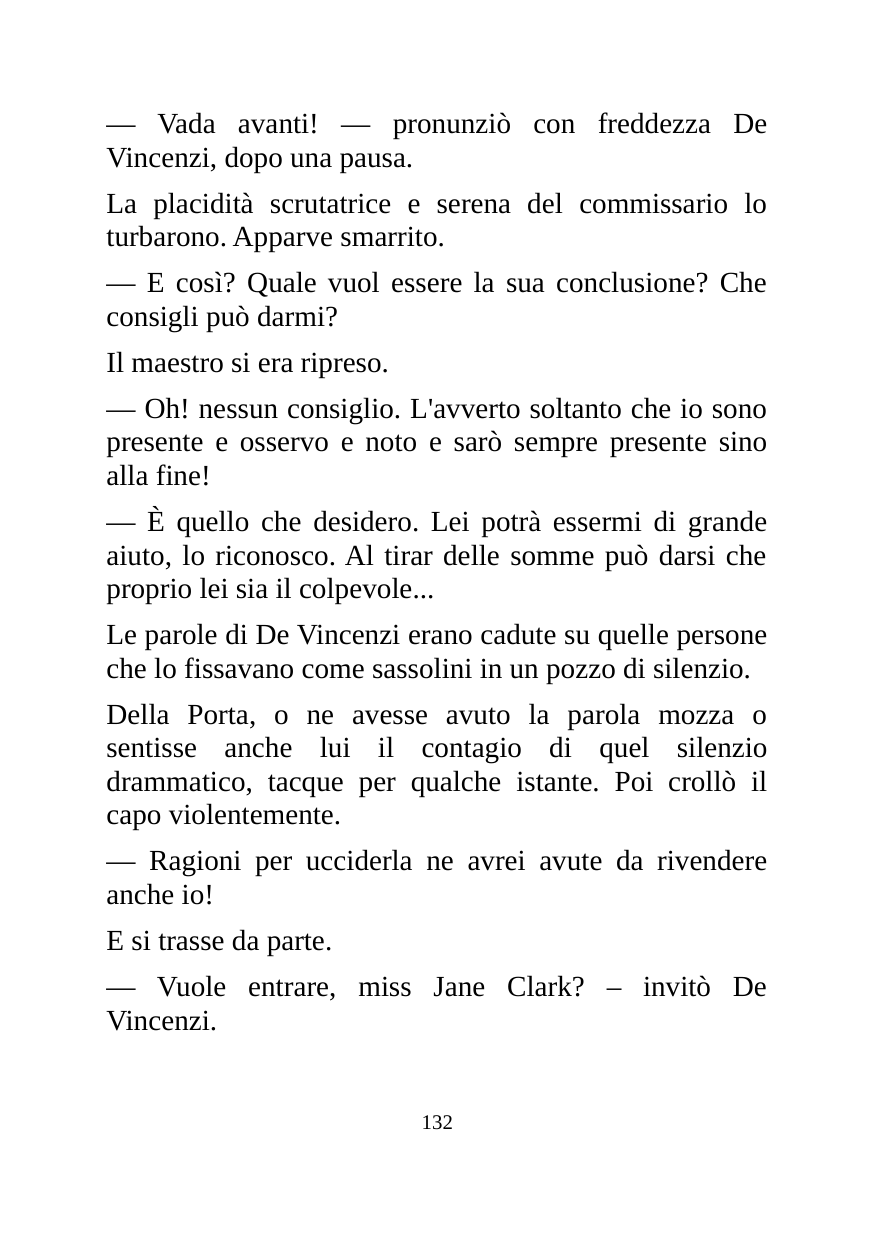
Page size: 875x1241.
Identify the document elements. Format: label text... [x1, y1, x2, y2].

text E si trasse da parte. [106, 923, 768, 957]
text — Oh! nessun consiglio. L'avverto soltanto che io sono presente e osservo e noto e sarò sempre presente sino alla fine! [106, 391, 768, 492]
text — E così? Quale vuol essere la sua conclusione? Che consigli può darmi? [106, 265, 768, 332]
text — Vada avanti! — pronunziò con freddezza De Vincenzi, dopo una pausa. [106, 106, 768, 173]
text — Ragioni per ucciderla ne avrei avute da rivendere anche io! [106, 843, 768, 911]
text Il maestro si era ripreso. [106, 345, 768, 378]
text — Vuole entrare, miss Jane Clark? – invitò De Vincenzi. [106, 969, 768, 1036]
text Le parole di De Vincenzi erano cadute su quelle persone che lo fissavano come sassolini in un pozzo di silenzio. [106, 617, 768, 684]
text Della Porta, o ne avesse avuto la parola mozza o sentisse anche lui il contagio di quel silenzio drammatico, tacque per qualche istante. Poi crollò il capo violentemente. [106, 697, 768, 831]
text La placidità scrutatrice e serena del commissario lo turbarono. Apparve smarrito. [106, 186, 768, 253]
text — È quello che desidero. Lei potrà essermi di grande aiuto, lo riconosco. Al tirar delle somme può darsi che proprio lei sia il colpevole... [106, 504, 768, 605]
